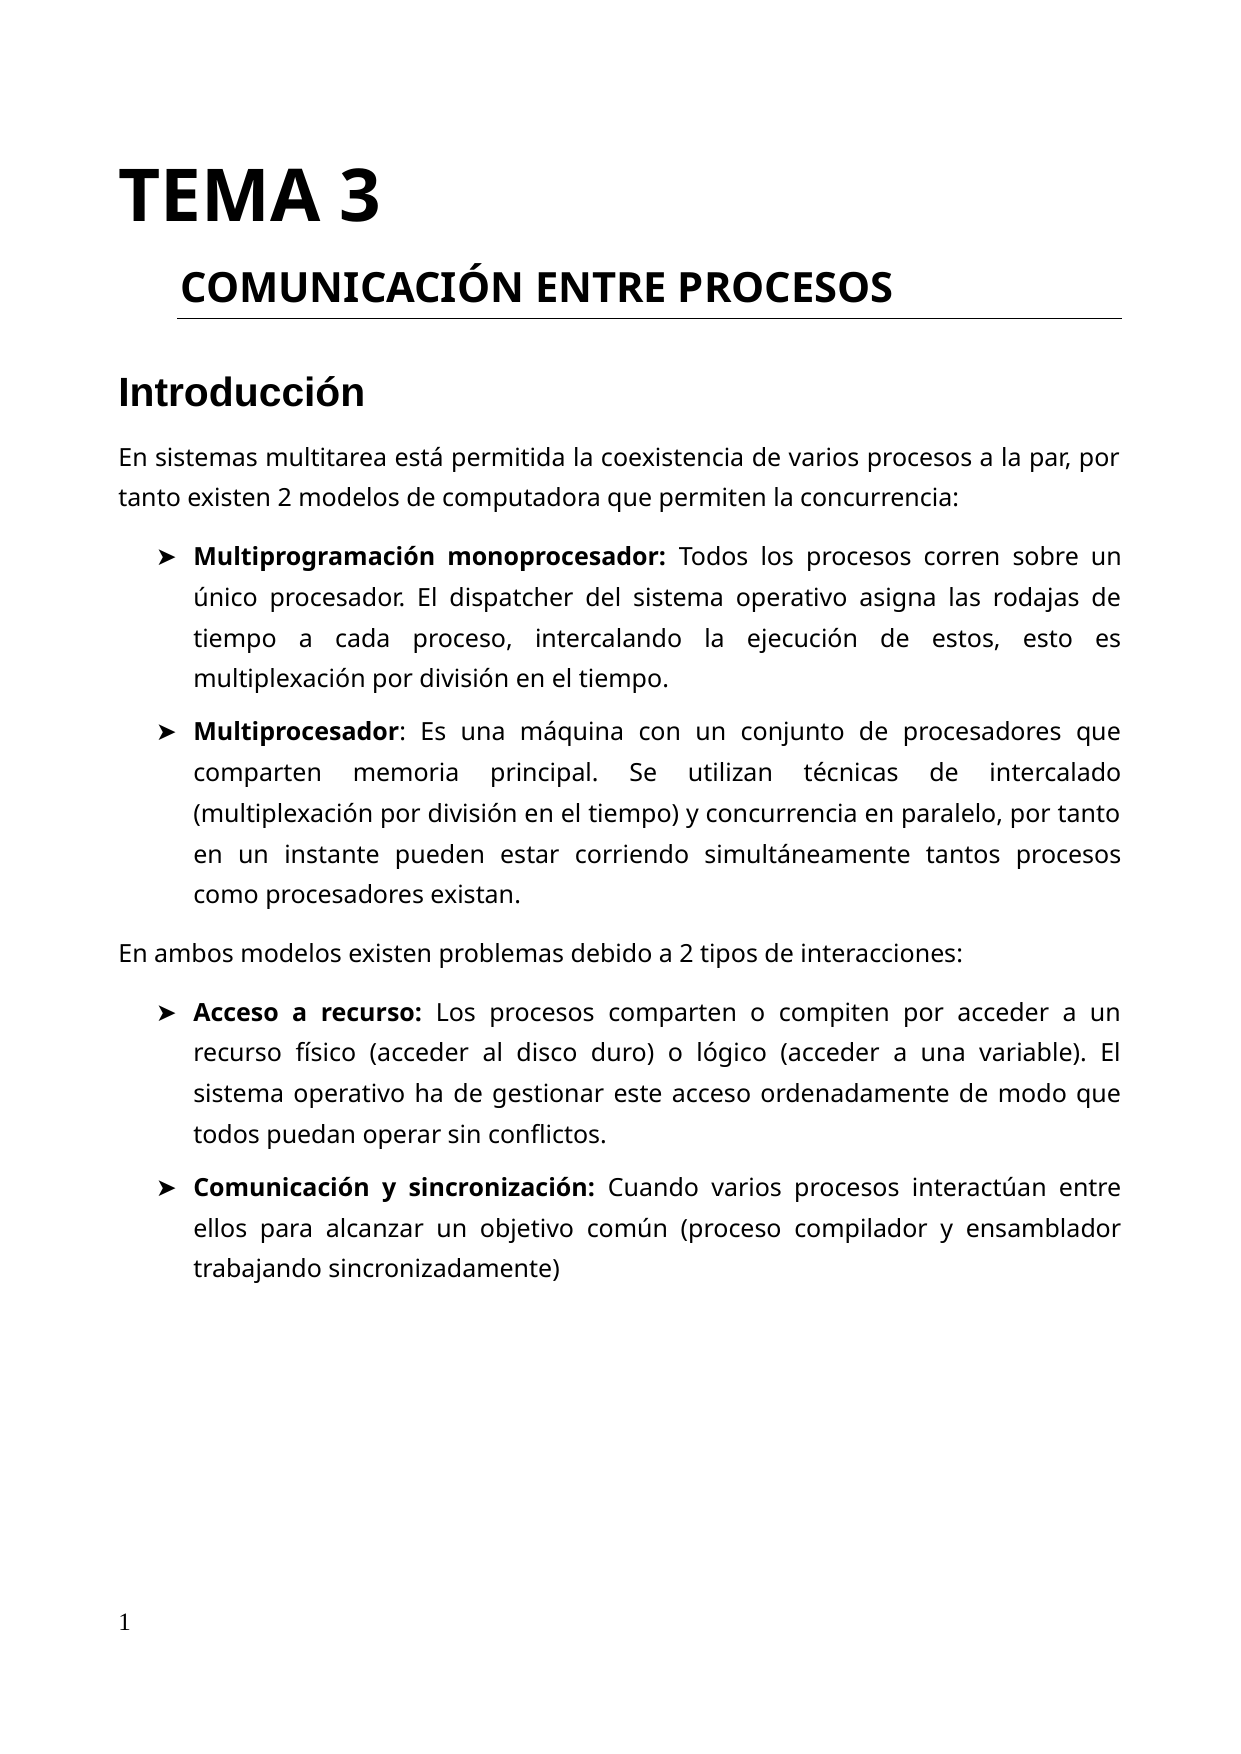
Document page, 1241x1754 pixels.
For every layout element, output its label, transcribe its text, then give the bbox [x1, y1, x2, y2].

subtitle Introducción [118, 368, 1122, 415]
subtitle TEMA 3 [118, 143, 1122, 242]
list Multiprocesador: Es una máquina con un conjunto de procesadores que comparten memoria principal. Se utilizan técnicas de intercalado (multiplexación por división en el tiempo) y concurrencia en paralelo, por tanto en un instante pueden estar corriendo simultáneamente tantos procesos como procesadores existan. [156, 714, 1122, 911]
list Comunicación y sincronización: Cuando varios procesos interactúan entre ellos para alcanzar un objetivo común (proceso compilador y ensamblador trabajando sincronizadamente) [156, 1169, 1122, 1285]
text Comunicación entre procesos [177, 255, 1122, 318]
list Acceso a recurso: Los procesos comparten o compiten por acceder a un recurso físico (acceder al disco duro) o lógico (acceder a una variable). El sistema operativo ha de gestionar este acceso ordenadamente de modo que todos puedan operar sin conflictos. [156, 994, 1122, 1151]
list Multiprogramación monoprocesador: Todos los procesos corren sobre un único procesador. El dispatcher del sistema operativo asigna las rodajas de tiempo a cada proceso, intercalando la ejecución de estos, esto es multiplexación por división en el tiempo. [156, 539, 1122, 695]
text En sistemas multitarea está permitida la coexistencia de varios procesos a la par, por tanto existen 2 modelos de computadora que permiten la concurrencia: [118, 439, 1122, 514]
text En ambos modelos existen problemas debido a 2 tipos de interacciones: [118, 936, 1122, 970]
